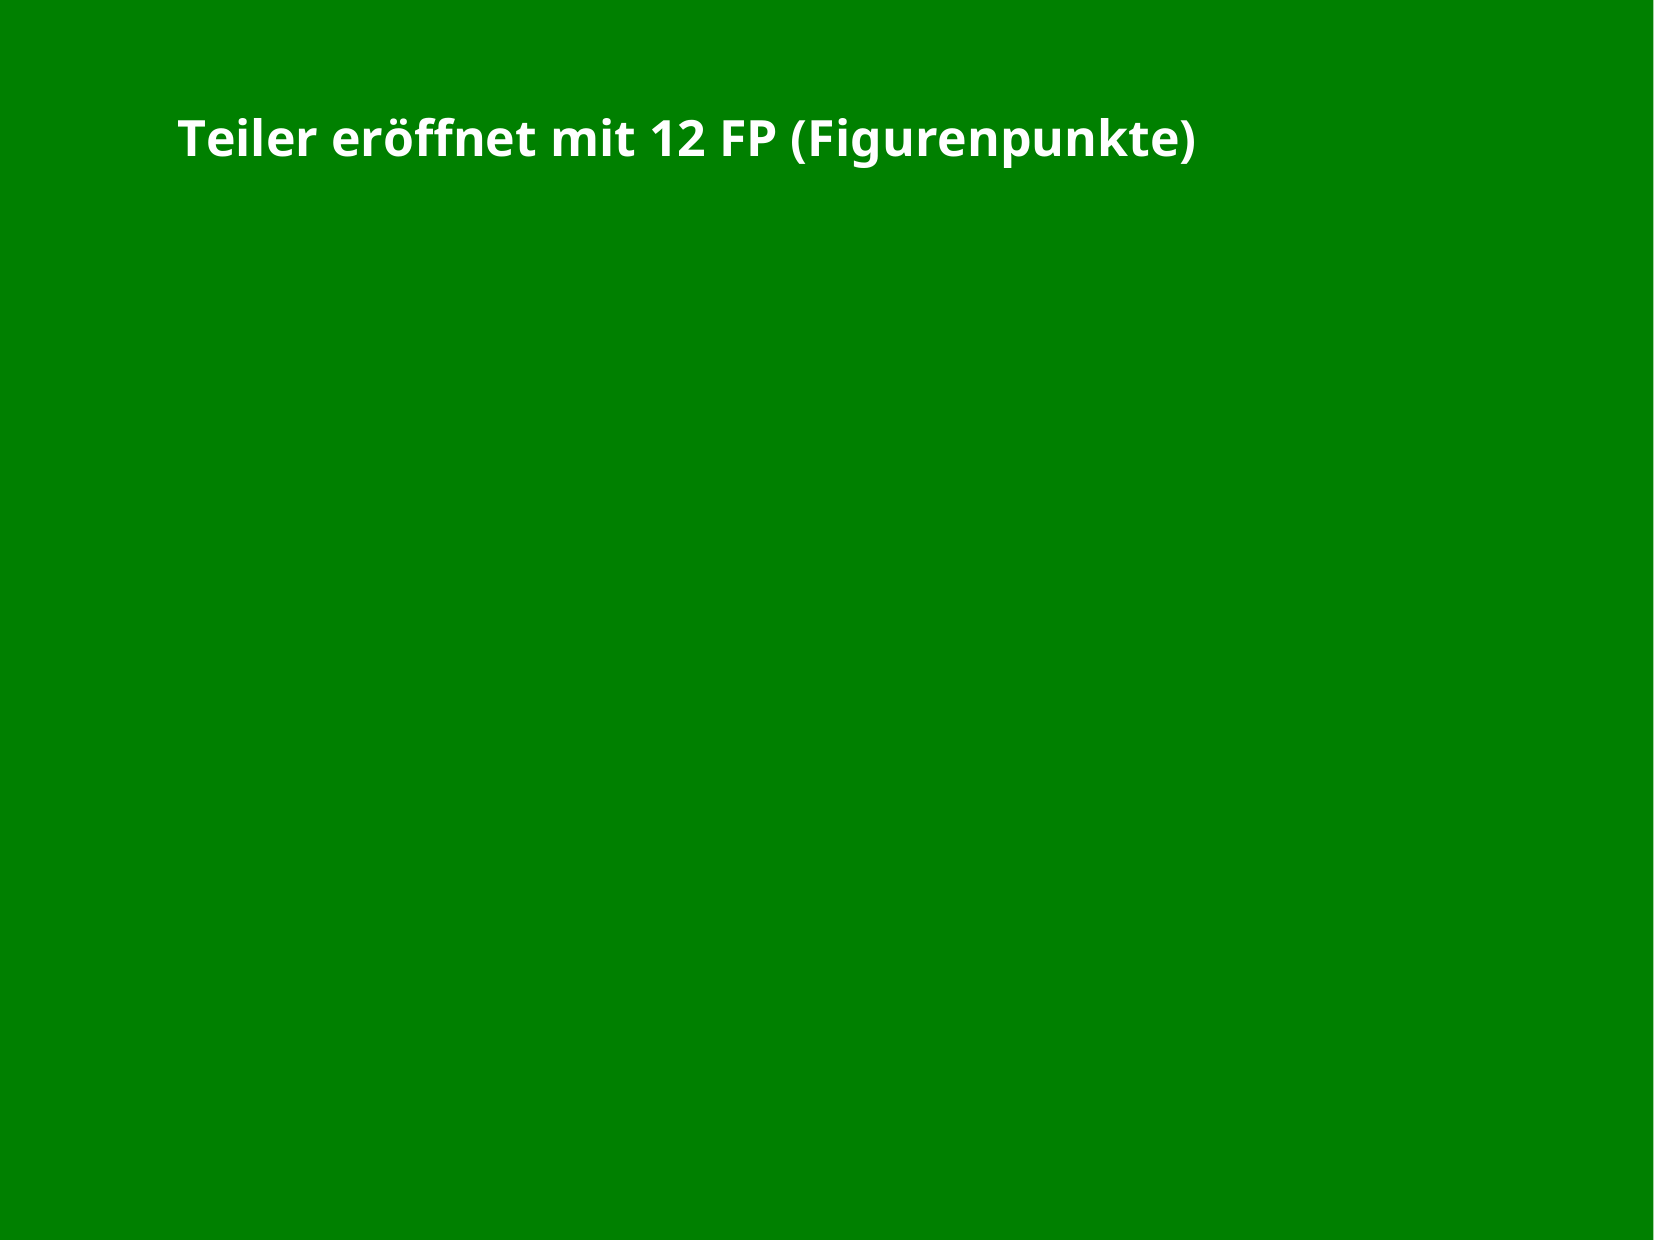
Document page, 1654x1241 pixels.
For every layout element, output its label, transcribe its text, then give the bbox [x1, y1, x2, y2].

text_box Teiler eröffnet mit 12 FP (Figurenpunkte) [177, 106, 1388, 167]
